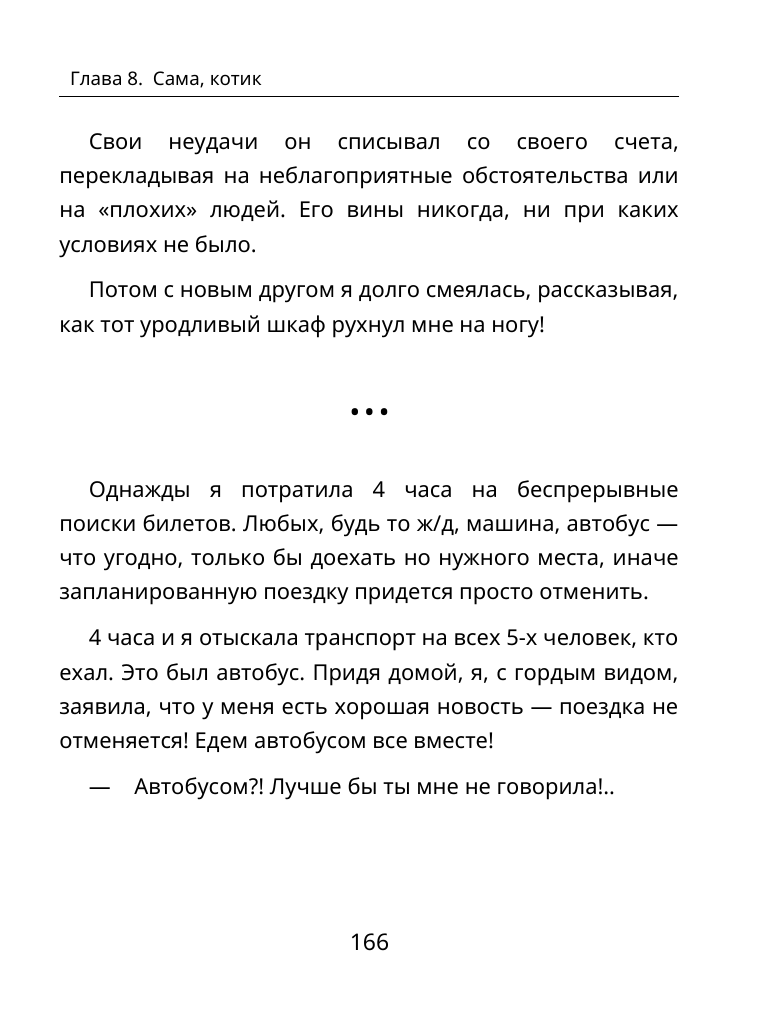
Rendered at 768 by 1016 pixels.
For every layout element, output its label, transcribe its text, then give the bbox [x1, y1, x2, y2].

list Автобусом?! Лучше бы ты мне не говорила!.. [59, 771, 679, 801]
subtitle • • • [59, 396, 679, 427]
text 4 часа и я отыскала транспорт на всех 5-х человек, кто ехал. Это был автобус. Придя домой, я, с гордым видом, заявила, что у меня есть хорошая новость — поездка не отменяется! Едем автобусом все вместе! [59, 622, 679, 754]
text Однажды я потратила 4 часа на беспрерывные поиски билетов. Любых, будь то ж/д, машина, автобус — что угодно, только бы доехать но нужного места, иначе запланированную поездку придется просто отменить. [59, 474, 679, 606]
text Свои неудачи он списывал со своего счета, перекладывая на неблагоприятные обстоятельства или на «плохих» людей. Его вины никогда, ни при каких условиях не было. [59, 126, 679, 258]
text Потом с новым другом я долго смеялась, рассказывая, как тот уродливый шкаф рухнул мне на ногу! [59, 274, 679, 338]
